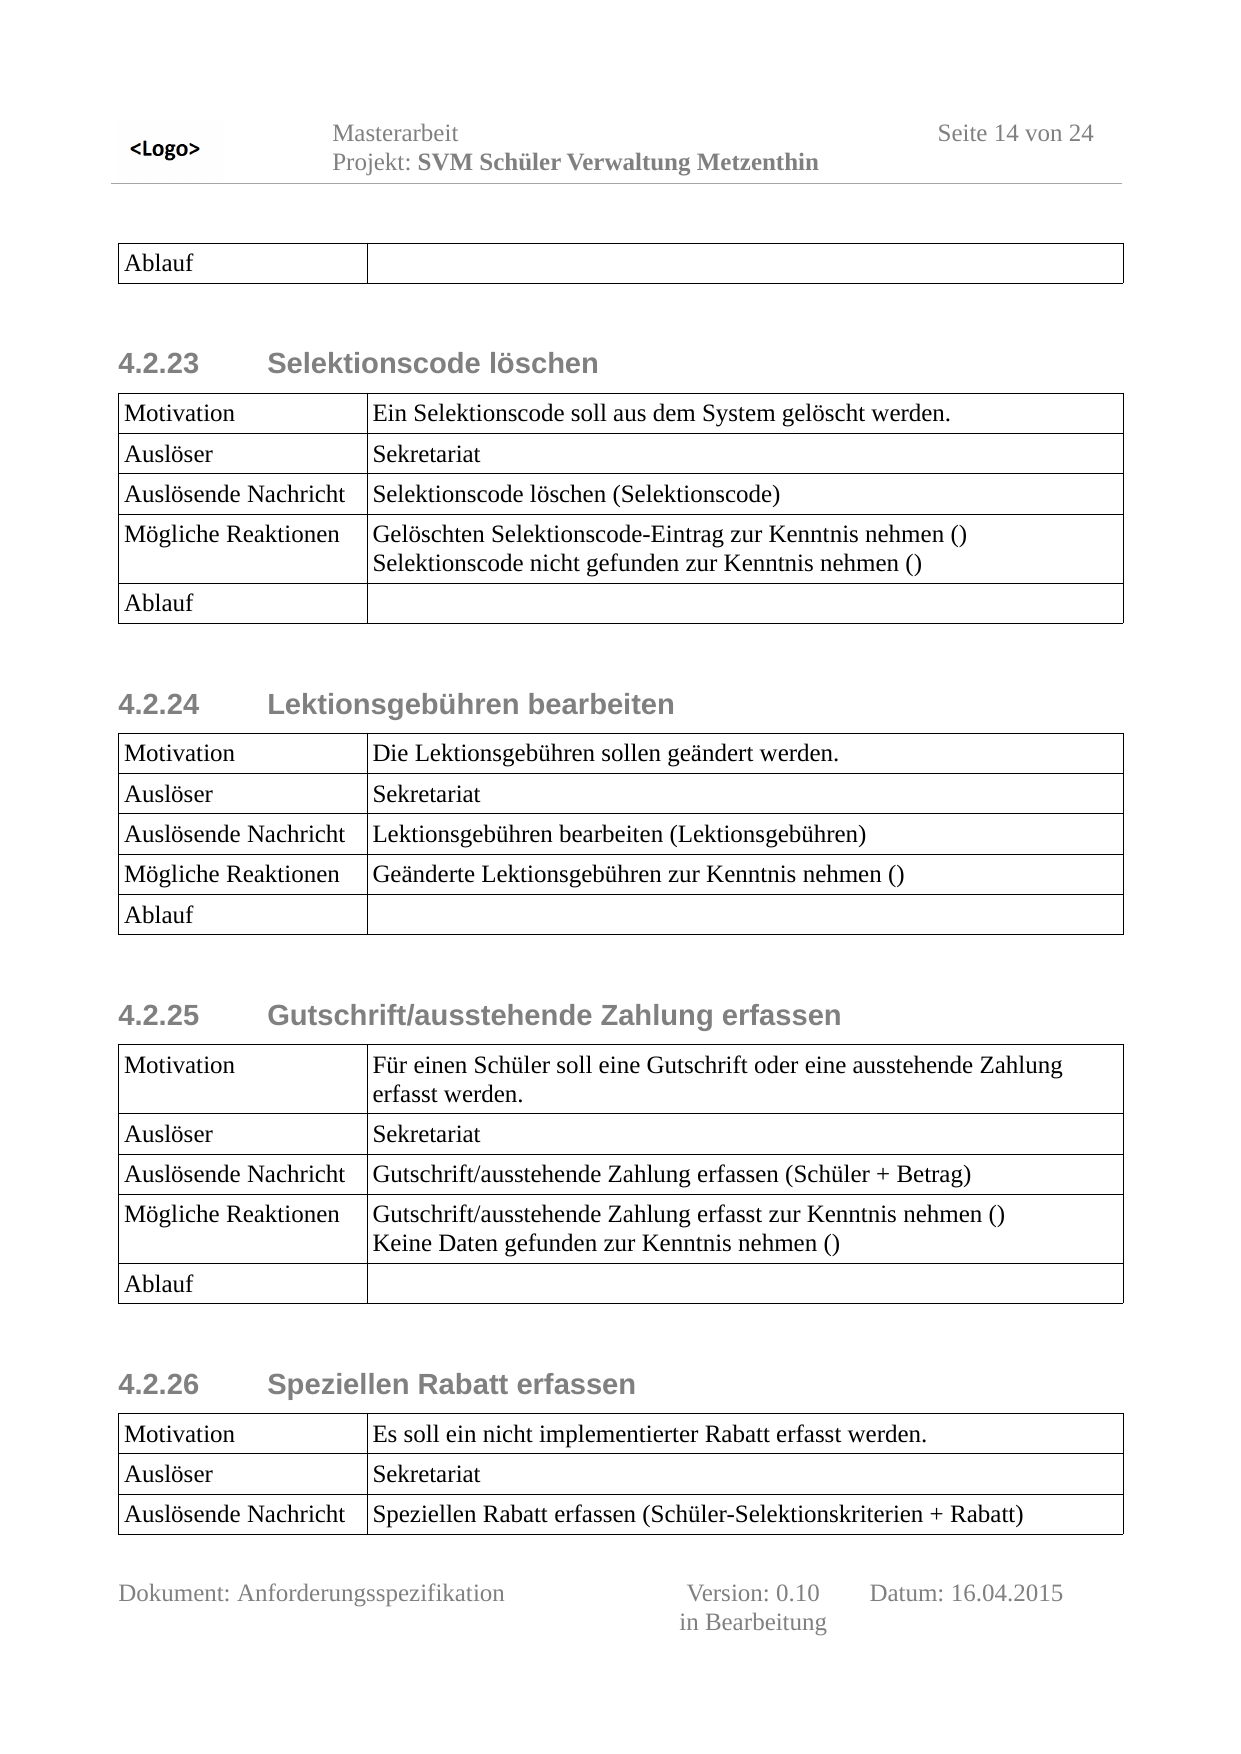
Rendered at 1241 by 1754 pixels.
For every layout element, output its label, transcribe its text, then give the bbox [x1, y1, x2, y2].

table_cell Speziellen Rabatt erfassen (Schüler-Selektionskriterien + Rabatt) [368, 1495, 1123, 1534]
table_cell Sekretariat [368, 1454, 1123, 1493]
table_header Die Lektionsgebühren sollen geändert werden. [368, 734, 1123, 773]
table_cell [368, 1264, 1123, 1303]
table_header Motivation [119, 1414, 367, 1453]
table_cell Ablauf [119, 244, 367, 283]
table_header Es soll ein nicht implementierter Rabatt erfasst werden. [368, 1414, 1123, 1453]
table_cell Sekretariat [368, 774, 1123, 813]
table_cell Geänderte Lektionsgebühren zur Kenntnis nehmen () [368, 855, 1123, 894]
table_cell Mögliche Reaktionen [119, 855, 367, 894]
table_cell Auslöser [119, 1454, 367, 1493]
table_cell Gutschrift/ausstehende Zahlung erfasst zur Kenntnis nehmen () Keine Daten gefunden zur Kenntnis nehmen () [368, 1195, 1123, 1263]
table_cell [368, 584, 1123, 623]
table_cell Auslöser [119, 1114, 367, 1153]
subtitle Selektionscode löschen [118, 347, 1122, 380]
table_cell Auslösende Nachricht [119, 474, 367, 513]
picture [118, 118, 224, 183]
table_cell Mögliche Reaktionen [119, 1195, 367, 1263]
table_cell Gelöschten Selektionscode-Eintrag zur Kenntnis nehmen () Selektionscode nicht gefunden zur Kenntnis nehmen () [368, 515, 1123, 583]
table_cell Sekretariat [368, 434, 1123, 473]
table_header Motivation [119, 394, 367, 433]
table_cell Gutschrift/ausstehende Zahlung erfassen (Schüler + Betrag) [368, 1155, 1123, 1194]
table_header Ein Selektionscode soll aus dem System gelöscht werden. [368, 394, 1123, 433]
table_cell [368, 895, 1123, 934]
table_cell Ablauf [119, 1264, 367, 1303]
table_cell Selektionscode löschen (Selektionscode) [368, 474, 1123, 513]
table_cell Lektionsgebühren bearbeiten (Lektionsgebühren) [368, 814, 1123, 854]
subtitle Speziellen Rabatt erfassen [118, 1367, 1122, 1400]
table_cell Auslöser [119, 774, 367, 813]
subtitle Gutschrift/ausstehende Zahlung erfassen [118, 998, 1122, 1032]
table_cell [368, 244, 1123, 283]
table_cell Ablauf [119, 584, 367, 623]
table_cell Ablauf [119, 895, 367, 934]
table_header Für einen Schüler soll eine Gutschrift oder eine ausstehende Zahlung erfasst werden. [368, 1045, 1123, 1113]
table_cell Auslöser [119, 434, 367, 473]
table_cell Mögliche Reaktionen [119, 515, 367, 583]
table_cell Auslösende Nachricht [119, 814, 367, 854]
table_header Motivation [119, 1045, 367, 1113]
table_cell Auslösende Nachricht [119, 1155, 367, 1194]
table_header Motivation [119, 734, 367, 773]
table_cell Sekretariat [368, 1114, 1123, 1153]
table_cell Auslösende Nachricht [119, 1495, 367, 1534]
subtitle Lektionsgebühren bearbeiten [118, 687, 1122, 720]
